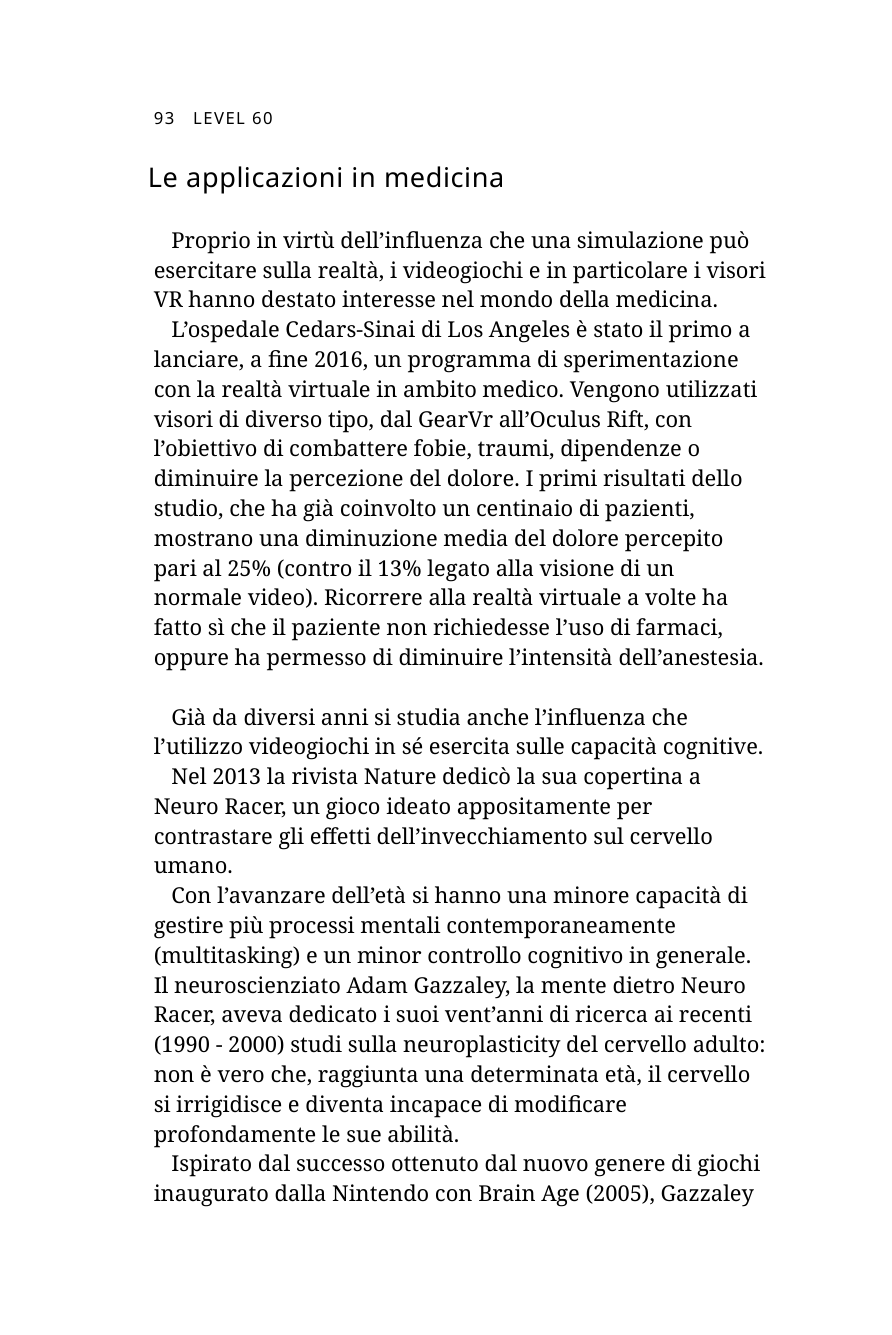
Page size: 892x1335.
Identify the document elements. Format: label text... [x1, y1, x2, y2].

text Ispirato dal successo ottenuto dal nuovo genere di giochi inaugurato dalla Nintendo con Brain Age (2005), Gazzaley [153, 1148, 768, 1208]
text Nel 2013 la rivista Nature dedicò la sua copertina a Neuro Racer, un gioco ideato appositamente per contrastare gli effetti dell’invecchiamento sul cervello umano. [153, 761, 768, 880]
text Proprio in virtù dell’influenza che una simulazione può esercitare sulla realtà, i videogiochi e in particolare i visori VR hanno destato interesse nel mondo della medicina. [153, 225, 768, 314]
subtitle Le applicazioni in medicina [148, 158, 768, 195]
text L’ospedale Cedars-Sinai di Los Angeles è stato il primo a lanciare, a fine 2016, un programma di sperimentazione con la realtà virtuale in ambito medico. Vengono utilizzati visori di diverso tipo, dal GearVr all’Oculus Rift, con l’obiettivo di combattere fobie, traumi, dipendenze o diminuire la percezione del dolore. I primi risultati dello studio, che ha già coinvolto un centinaio di pazienti, mostrano una diminuzione media del dolore percepito pari al 25% (contro il 13% legato alla visione di un normale video). Ricorrere alla realtà virtuale a volte ha fatto sì che il paziente non richiedesse l’uso di farmaci, oppure ha permesso di diminuire l’intensità dell’anestesia. [153, 314, 768, 672]
text Con l’avanzare dell’età si hanno una minore capacità di gestire più processi mentali contemporaneamente (multitasking) e un minor controllo cognitivo in generale. Il neuroscienziato Adam Gazzaley, la mente dietro Neuro Racer, aveva dedicato i suoi vent’anni di ricerca ai recenti (1990 - 2000) studi sulla neuroplasticity del cervello adulto: non è vero che, raggiunta una determinata età, il cervello si irrigidisce e diventa incapace di modificare profondamente le sue abilità. [153, 880, 768, 1148]
text Già da diversi anni si studia anche l’influenza che l’utilizzo videogiochi in sé esercita sulle capacità cognitive. [153, 701, 768, 761]
